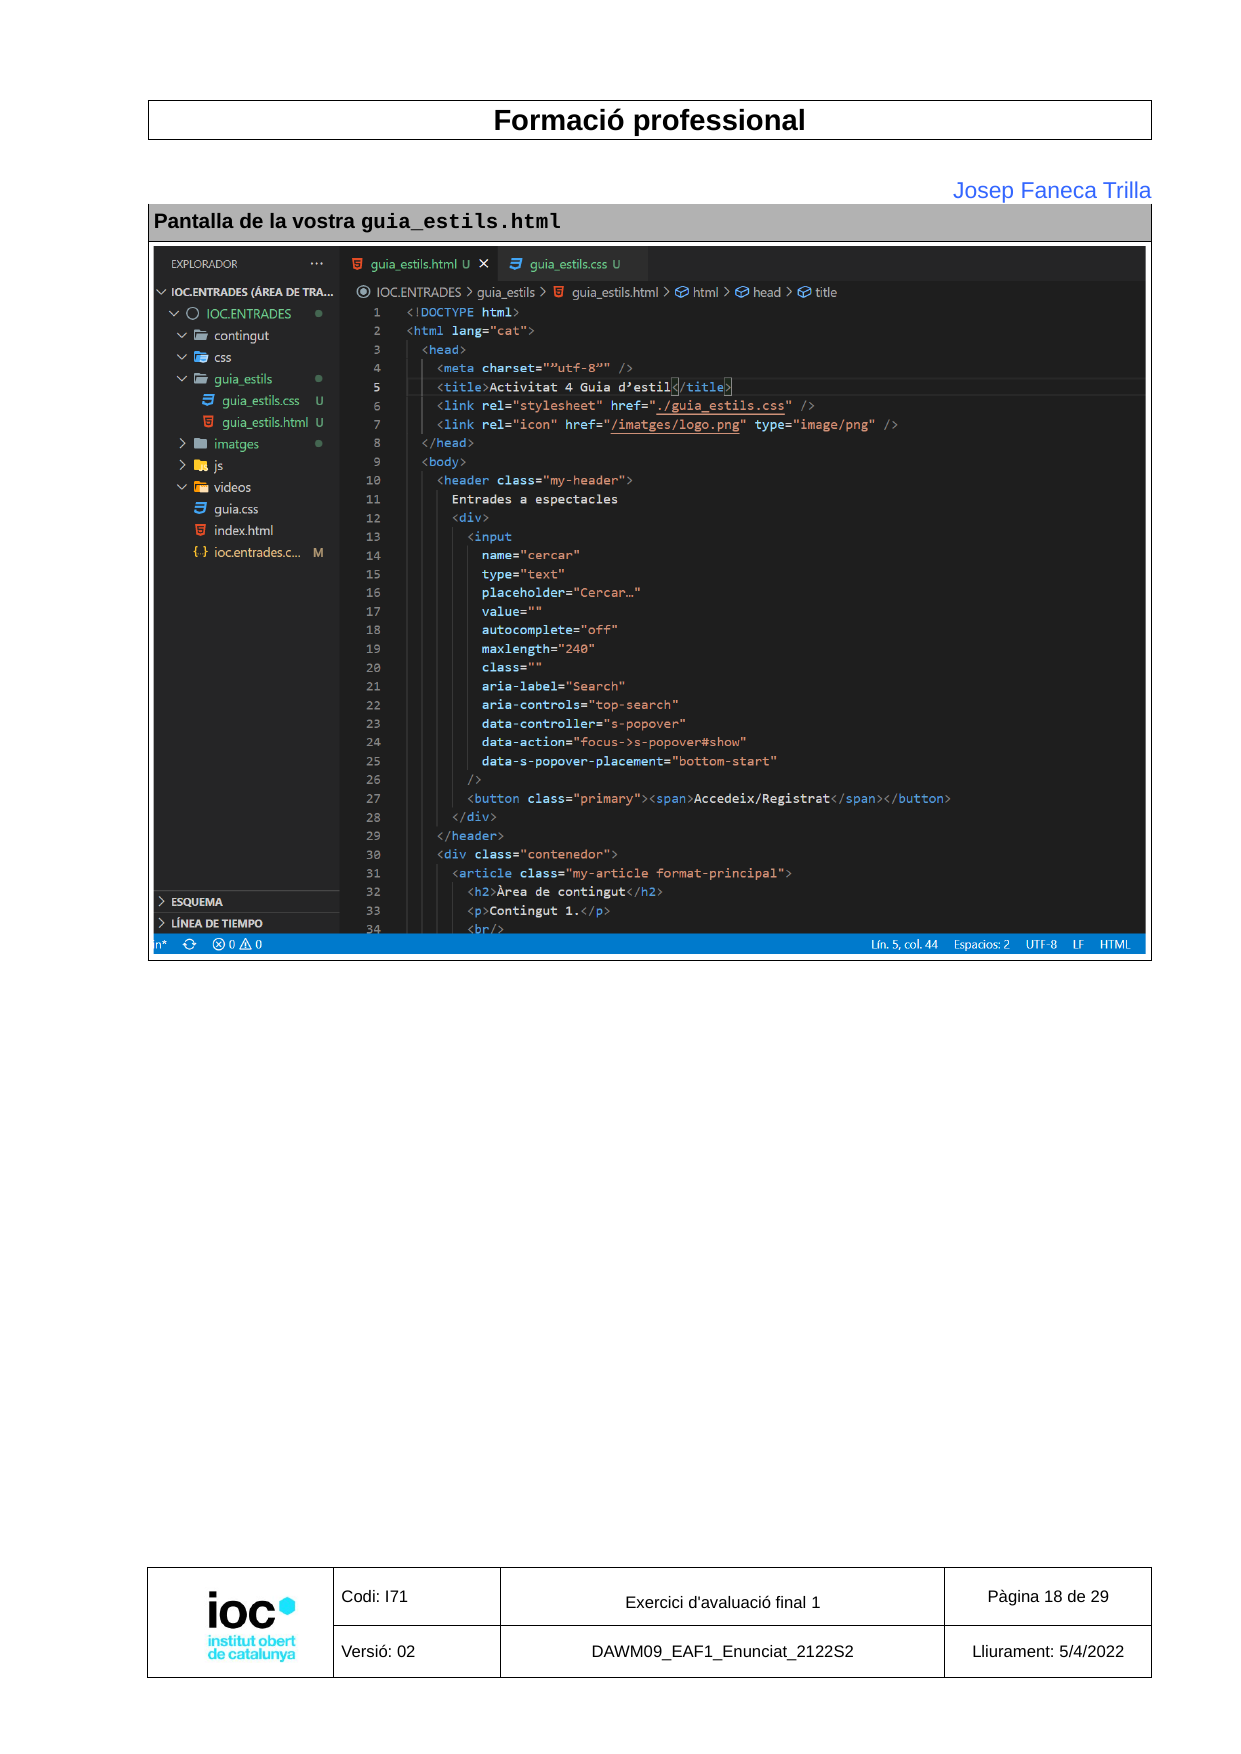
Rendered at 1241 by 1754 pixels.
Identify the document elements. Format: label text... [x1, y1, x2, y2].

picture [153, 246, 1146, 954]
table_header Pantalla de la vostra guia_estils.html [149, 204, 1151, 241]
table_cell [149, 242, 1151, 959]
picture [195, 1577, 309, 1673]
